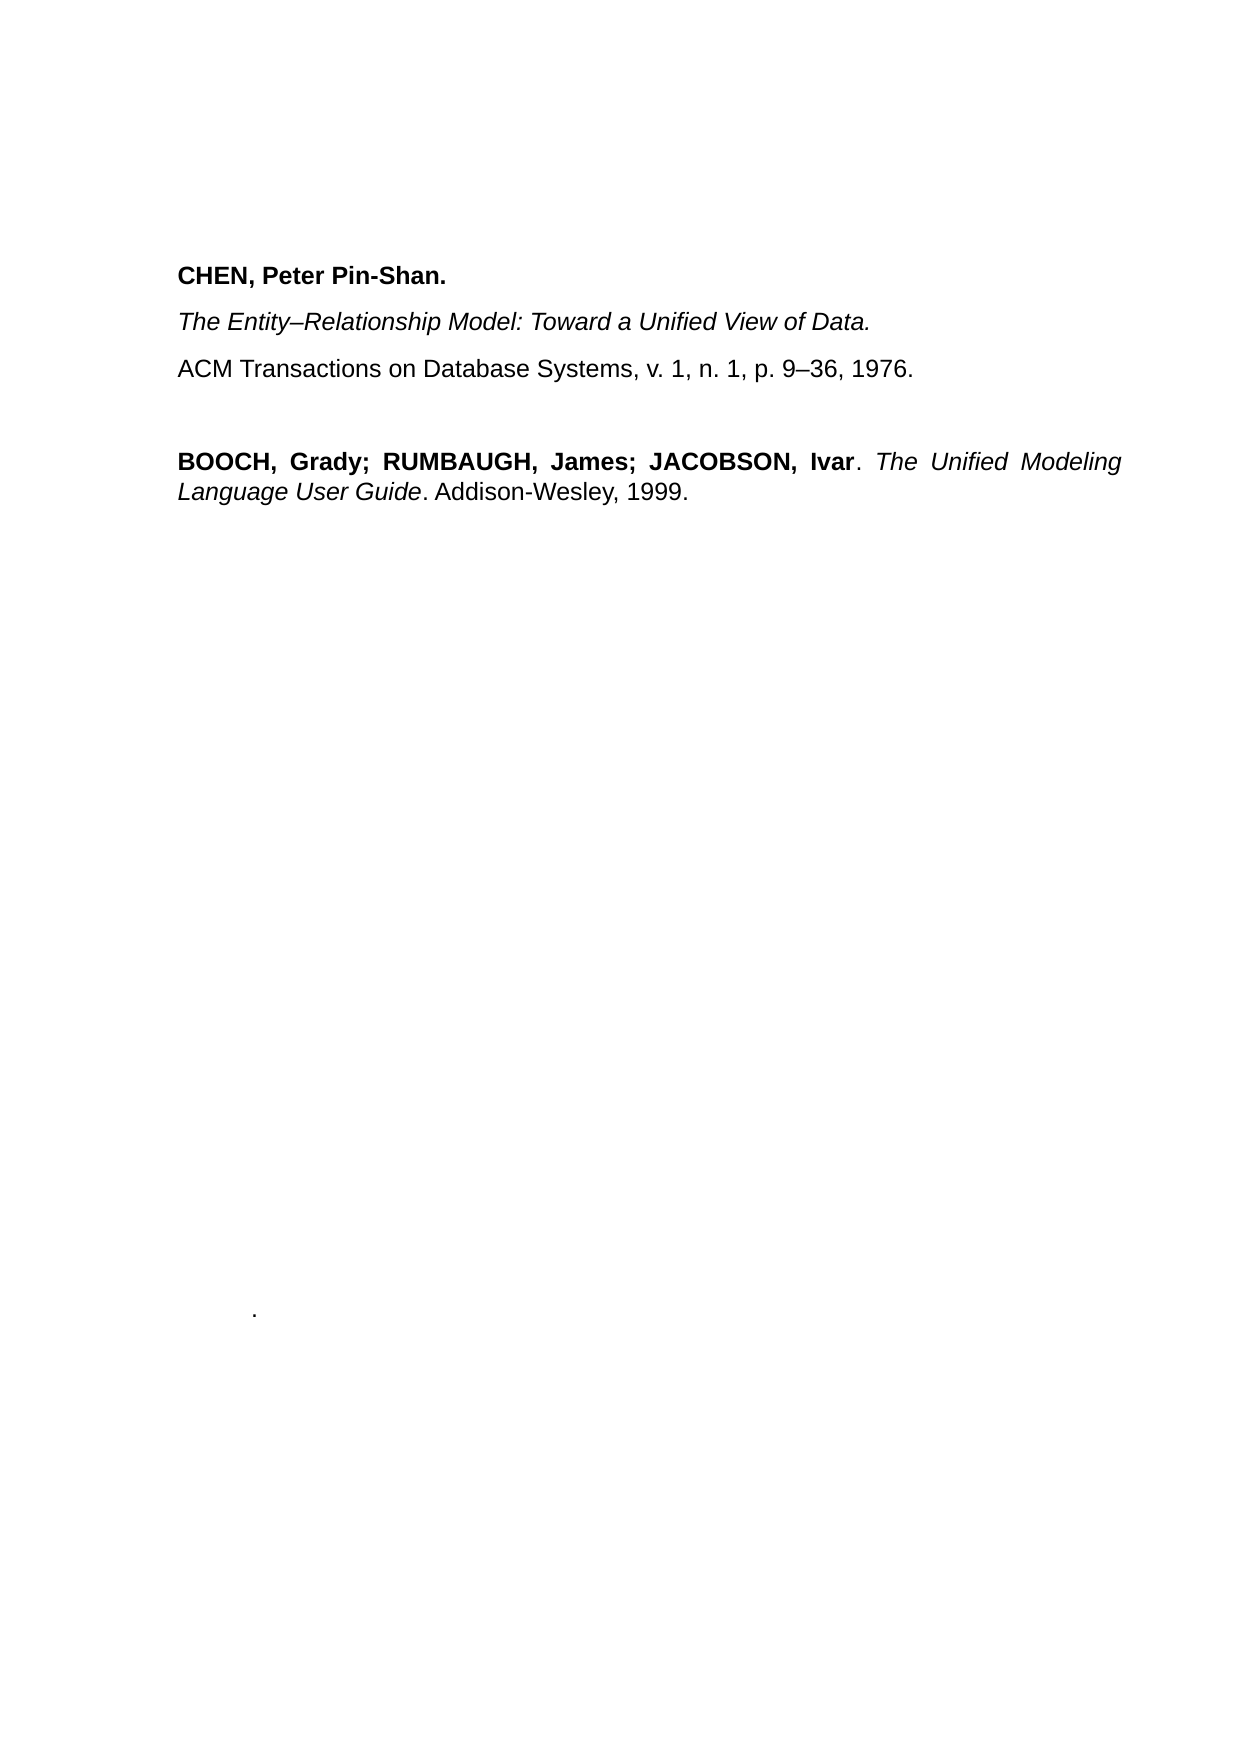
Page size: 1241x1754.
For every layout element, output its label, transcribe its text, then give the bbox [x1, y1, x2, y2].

text ACM Transactions on Database Systems, v. 1, n. 1, p. 9–36, 1976. [177, 354, 1122, 382]
text The Entity–Relationship Model: Toward a Unified View of Data. [177, 307, 1122, 336]
text . [177, 1294, 1122, 1323]
text BOOCH, Grady; RUMBAUGH, James; JACOBSON, Ivar. The Unified Modeling Language User Guide. Addison-Wesley, 1999. [177, 447, 1122, 506]
text CHEN, Peter Pin‐Shan. [177, 261, 1122, 289]
